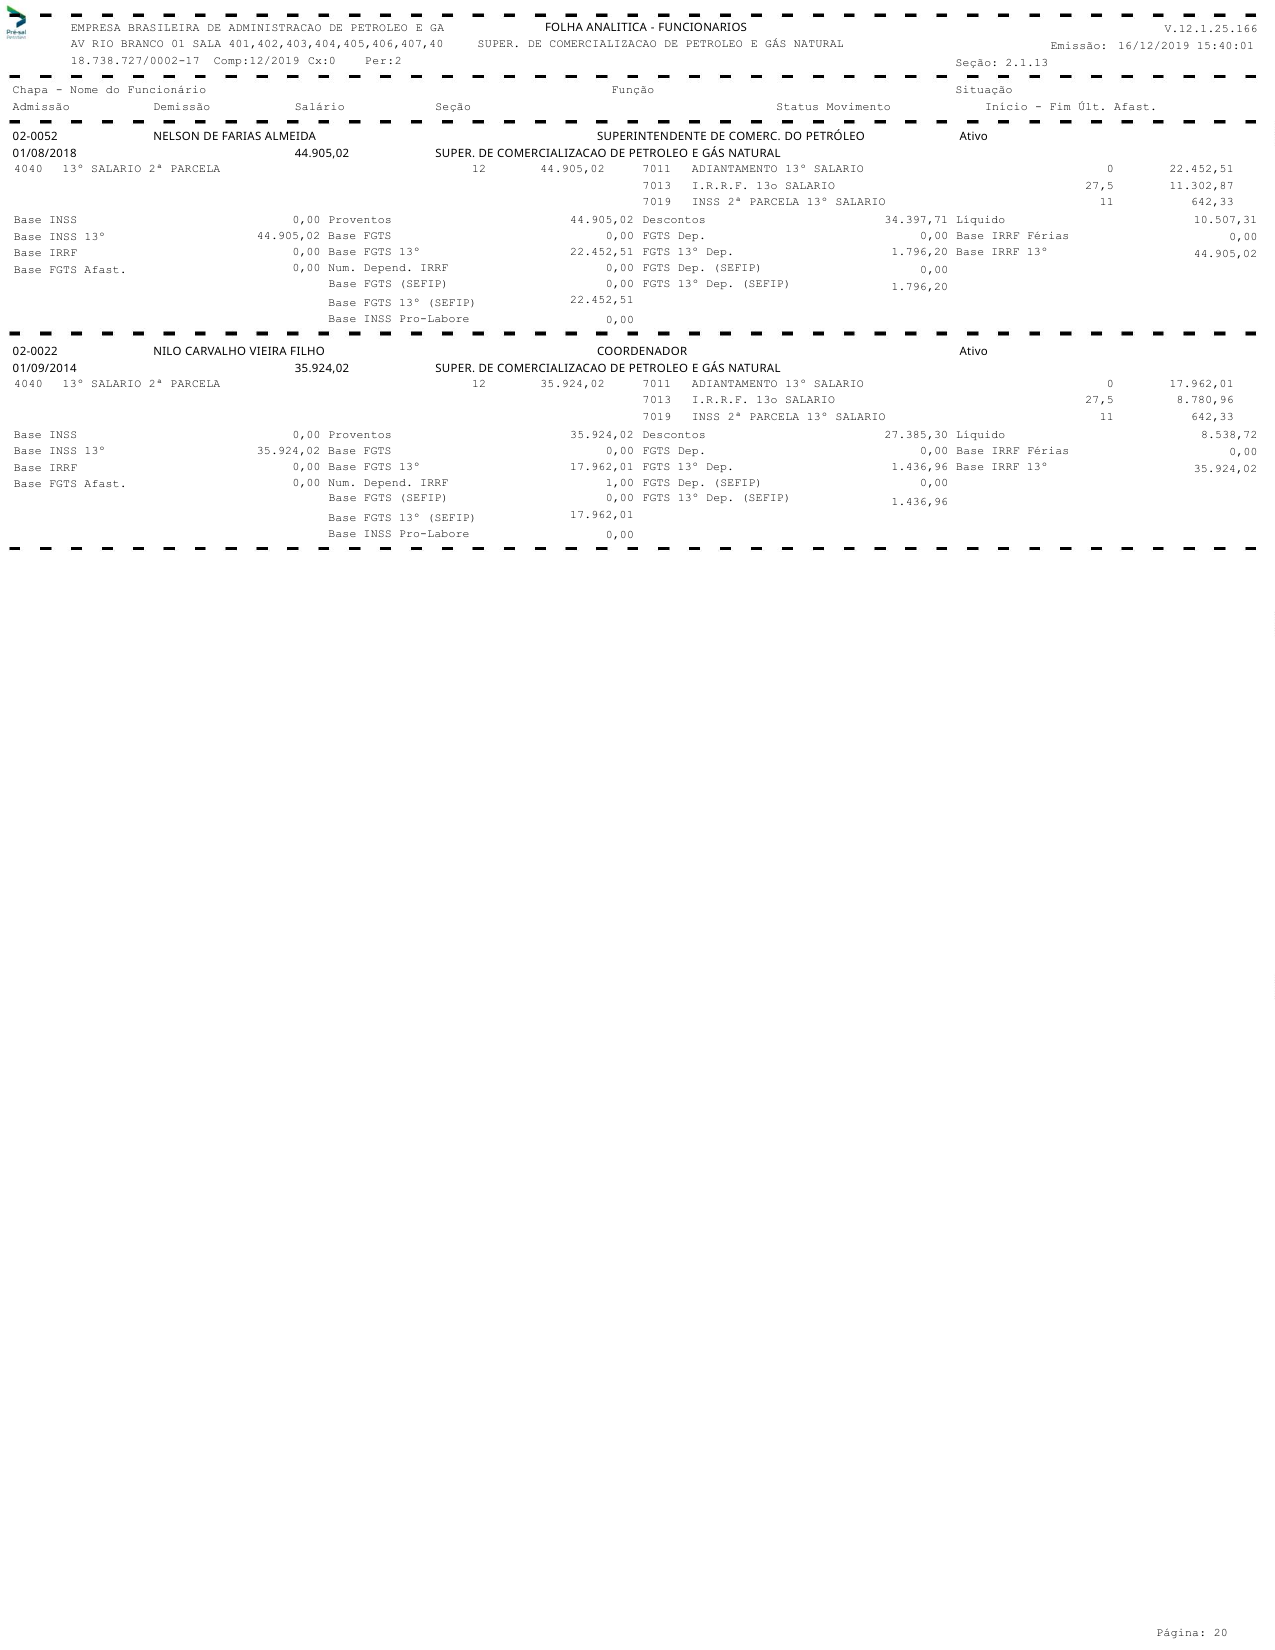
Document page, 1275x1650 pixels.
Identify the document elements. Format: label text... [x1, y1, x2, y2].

text Base FGTS Afast. [13, 477, 145, 491]
text 7 [642, 393, 650, 407]
text 0,00 Base FGTS 13º [292, 244, 474, 258]
text I.R.R.F. 13o SALARIO [692, 178, 857, 192]
text 44.905,02 [1193, 246, 1275, 260]
text 10.507,31 [1193, 213, 1275, 227]
text 1/09/2014 [19, 361, 101, 375]
text 35.924,02 [1193, 461, 1275, 475]
text Base FGTS (SEFIP) [328, 276, 474, 290]
text 35.924,02 Base FGTS [257, 443, 474, 457]
text Status Movimento [776, 99, 908, 113]
text V.12.1.25.166 [1164, 22, 1275, 35]
text I.R.R.F. 13o SALARIO [692, 393, 889, 407]
text Base INSS 13º [13, 444, 123, 457]
text 7 [642, 178, 650, 192]
text 13º SALARIO 2ª PARCELA [62, 162, 244, 175]
text 1.796,20 [891, 279, 966, 293]
text Base FGTS (SEFIP) [328, 491, 474, 504]
text 0,00 Base FGTS 13º [292, 459, 474, 473]
text 0,00 FGTS Dep. (SEFIP) [606, 260, 817, 274]
text NELSON DE FARIAS ALMEIDA [153, 130, 384, 143]
text 0,00 FGTS Dep. [606, 443, 817, 457]
text 17.962,01 [570, 508, 817, 521]
text 7011 [642, 376, 688, 390]
text 1/08/2018 [19, 146, 101, 160]
text 0 [1107, 376, 1131, 390]
text 0,00 [1229, 444, 1275, 458]
text 34.397,71 Líquido [884, 213, 1095, 226]
text 4 [14, 162, 21, 175]
text 642,33 [1191, 195, 1251, 208]
text 0,00 [606, 313, 651, 326]
text Base FGTS Afast. [13, 262, 145, 276]
text 17.962,01 FGTS 13º Dep. [570, 459, 817, 473]
text 16/12/2019 15:40:01 [1118, 38, 1275, 52]
text 22.452,51 FGTS 13º Dep. [570, 244, 817, 258]
text 0 [12, 361, 19, 375]
text 22.452,51 [570, 293, 817, 306]
text Chapa - Nome do Funcionário [12, 83, 236, 96]
text 0 [1107, 162, 1131, 175]
text 27,5 [1085, 178, 1131, 192]
text 12 [472, 376, 503, 390]
text 1.436,96 Base IRRF 13º [891, 459, 1095, 473]
text 11 [1099, 410, 1131, 423]
text 013 [650, 178, 688, 192]
text Função [611, 83, 672, 96]
text 44.905,02 [294, 146, 384, 160]
text 0,00 FGTS 13º Dep. (SEFIP) [606, 491, 817, 504]
picture [0, 0, 1275, 1650]
text Situação [955, 82, 1066, 96]
text 11.302,87 [1169, 178, 1251, 192]
text ADIANTAMENTO 13º SALARIO [692, 162, 889, 175]
text 0,00 Num. Depend. IRRF [292, 475, 474, 489]
text 0,00 [606, 527, 651, 541]
text 35.924,02 [540, 376, 622, 390]
text 040 [21, 376, 60, 390]
text 2-0022 [19, 344, 80, 358]
text 642,33 [1191, 410, 1251, 423]
text Base INSS Pro-Labore [328, 527, 500, 540]
text 0,00 Base IRRF Férias [920, 443, 1095, 457]
text 019 [650, 410, 688, 423]
text 4 [14, 376, 21, 390]
text Base FGTS 13º (SEFIP) [328, 510, 500, 524]
text Seção [435, 99, 488, 113]
text INSS 2ª PARCELA 13º SALARIO [692, 195, 911, 208]
text 8.738.727/0002-17 Comp:12/2019 Cx:0 [78, 53, 361, 67]
text AV RIO BRANCO 01 SALA 401,402,403,404,405,406,407,40 [71, 37, 469, 50]
text Emissão: [1050, 38, 1118, 52]
text 0 [12, 146, 19, 160]
text EMPRESA BRASILEIRA DE ADMINISTRACAO DE PETROLEO E GA [71, 20, 469, 34]
text Admissão Demissão [12, 99, 236, 113]
text SUPERINTENDENTE DE COMERC. DO PETRÓLEO [597, 130, 895, 143]
text 0,00 FGTS 13º Dep. (SEFIP) [606, 276, 817, 290]
text 1.796,20 Base IRRF 13º [891, 244, 1095, 258]
text 22.452,51 [1169, 162, 1251, 175]
text Base FGTS 13º (SEFIP) [328, 295, 500, 309]
text Salário [294, 99, 362, 113]
text 8.538,72 [1201, 428, 1275, 441]
text Início - Fim Últ. Afast. [985, 99, 1182, 113]
text Base INSS [13, 213, 95, 226]
text 0,00 [920, 476, 1095, 489]
text Ativo [959, 130, 1012, 143]
text COORDENADOR [597, 344, 693, 358]
text 13º SALARIO 2ª PARCELA [62, 376, 244, 390]
text 0,00 FGTS Dep. [606, 228, 817, 242]
text 27,5 [1085, 393, 1131, 407]
text FOLHA ANALITICA - FUNCIONARIOS [545, 20, 785, 34]
text 1.436,96 [891, 494, 966, 508]
text ADIANTAMENTO 13º SALARIO [692, 376, 889, 390]
text 44.905,02 Descontos [570, 213, 817, 226]
text INSS 2ª PARCELA 13º SALARIO [692, 410, 911, 423]
text 35.924,02 [294, 361, 384, 375]
text 0,00 Num. Depend. IRRF [292, 260, 474, 274]
text Base INSS Pro-Labore [328, 312, 500, 325]
text 0 [12, 130, 19, 143]
text SUPER. DE COMERCIALIZACAO DE PETROLEO E GÁS NATURAL [435, 146, 895, 160]
text 2-0052 [19, 130, 80, 143]
text Base IRRF [13, 461, 123, 474]
text Seção: 2.1.13 [955, 55, 1066, 69]
text 8.780,96 [1176, 393, 1251, 407]
text 7 [642, 195, 650, 208]
text 040 [21, 162, 60, 175]
text 17.962,01 [1169, 376, 1251, 390]
text 0 [12, 344, 19, 358]
text Base IRRF [13, 246, 123, 259]
text 0,00 Proventos [292, 213, 474, 226]
text 7011 [642, 162, 688, 175]
text NILO CARVALHO VIEIRA FILHO [153, 344, 384, 358]
text 013 [650, 393, 688, 407]
text 0,00 [920, 263, 966, 276]
text 0,00 Base IRRF Férias [920, 228, 1095, 242]
text 7 [642, 410, 650, 423]
text 0,00 [1229, 230, 1275, 243]
text 44.905,02 [540, 162, 622, 175]
text SUPER. DE COMERCIALIZACAO DE PETROLEO E GÁS NATURAL [435, 361, 827, 375]
text Base INSS [13, 427, 95, 441]
text Ativo [959, 344, 1012, 358]
text 1,00 FGTS Dep. (SEFIP) [606, 475, 817, 489]
text 12 [472, 162, 503, 175]
text SUPER. DE COMERCIALIZACAO DE PETROLEO E GÁS NATURAL [477, 37, 869, 50]
text 019 [650, 195, 688, 208]
text 27.385,30 Líquido [884, 427, 1095, 441]
text 44.905,02 Base FGTS [257, 228, 474, 242]
text 11 [1099, 195, 1131, 208]
text Base INSS 13º [13, 229, 123, 243]
text 0,00 Proventos [292, 427, 474, 441]
text Per:2 [364, 53, 419, 67]
text 35.924,02 Descontos [570, 427, 817, 441]
text Página: 20 [1156, 1626, 1244, 1639]
text 1 [71, 53, 78, 67]
